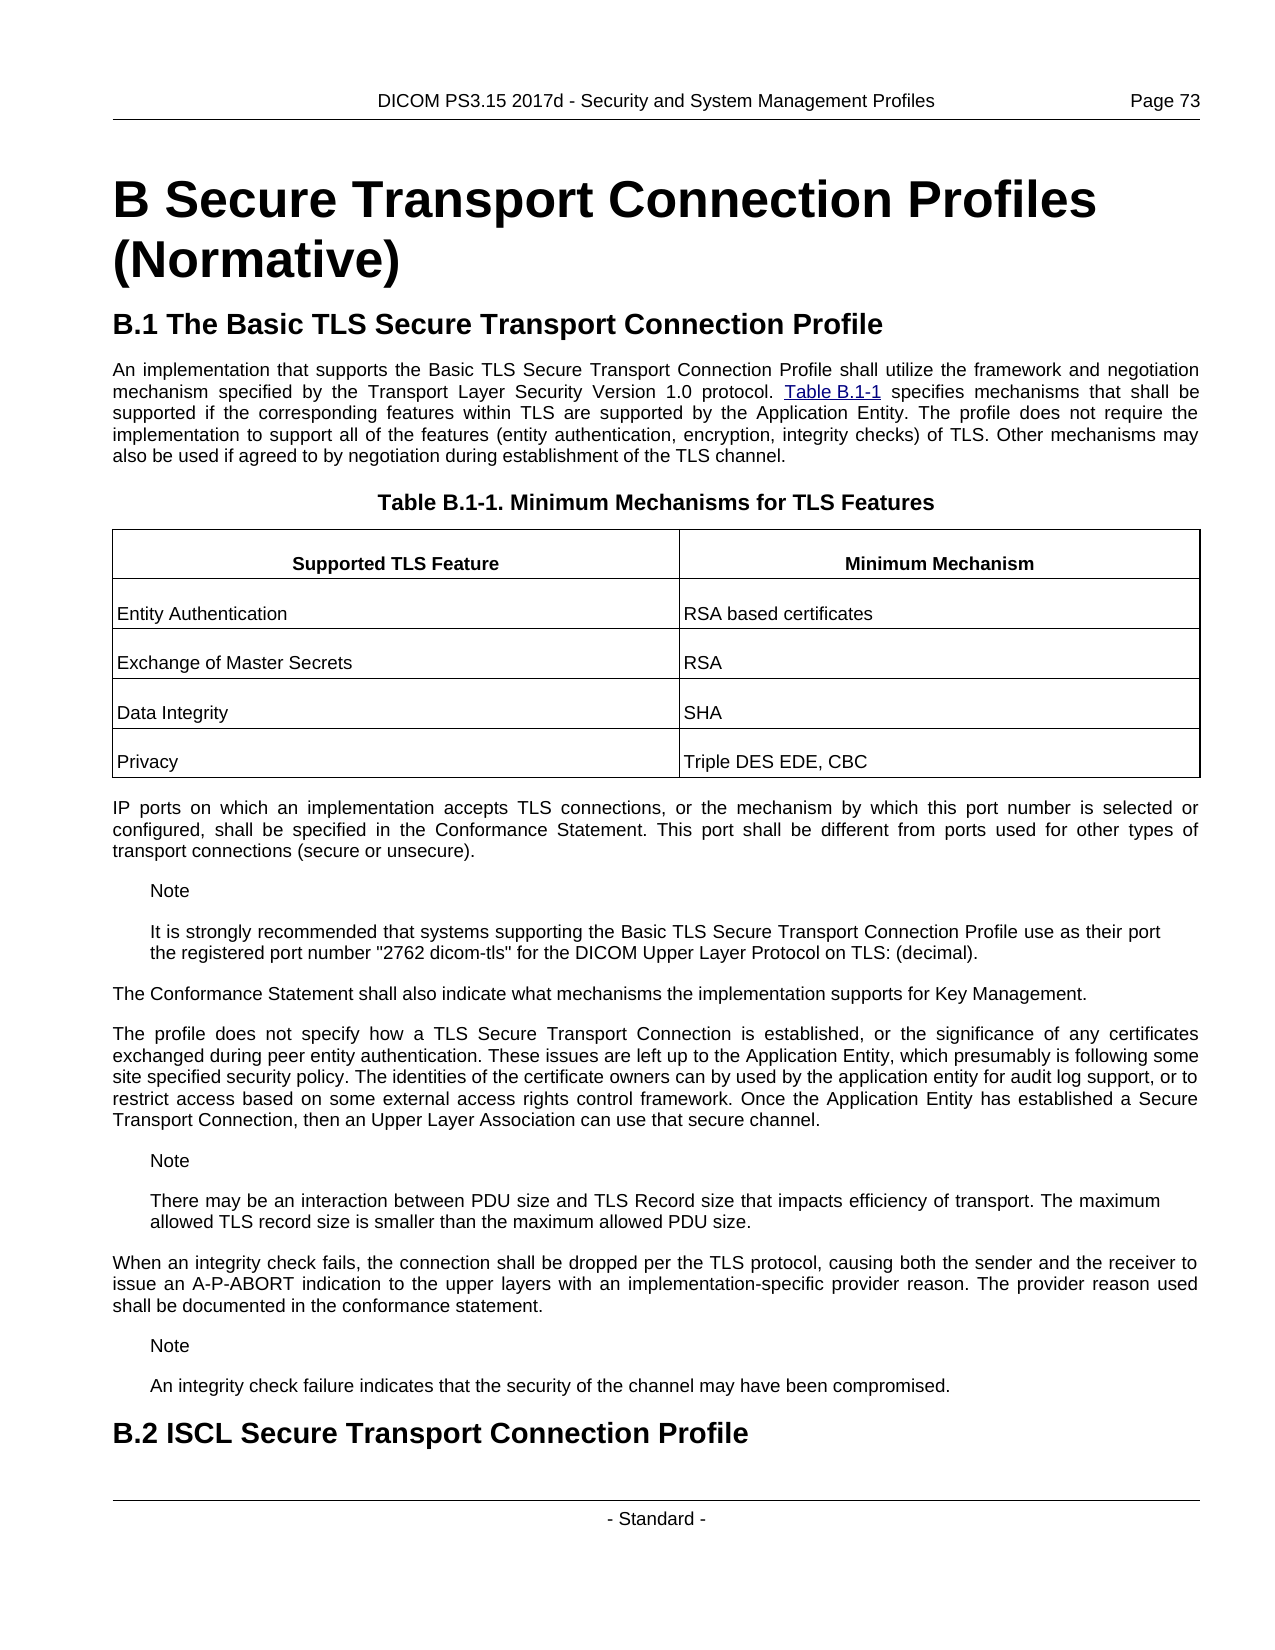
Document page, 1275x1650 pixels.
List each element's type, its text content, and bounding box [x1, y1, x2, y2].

text It is strongly recommended that systems supporting the Basic TLS Secure Transport Connection Profile use as their port the registered port number "2762 dicom-tls" for the DICOM Upper Layer Protocol on TLS: (decimal). [150, 921, 1162, 964]
text There may be an interaction between PDU size and TLS Record size that impacts efficiency of transport. The maximum allowed TLS record size is smaller than the maximum allowed PDU size. [150, 1190, 1162, 1233]
table_cell Privacy [113, 729, 679, 777]
table_cell Entity Authentication [113, 579, 679, 628]
text The profile does not specify how a TLS Secure Transport Connection is established, or the significance of any certificates exchanged during peer entity authentication. These issues are left up to the Application Entity, which presumably is following some site specified security policy. The identities of the certificate owners can by used by the application entity for audit log support, or to restrict access based on some external access rights control framework. Once the Application Entity has established a Secure Transport Connection, then an Upper Layer Association can use that secure channel. [112, 1023, 1200, 1131]
table_header Minimum Mechanism [680, 530, 1199, 578]
table_cell Triple DES EDE, CBC [680, 729, 1199, 777]
text B.2 ISCL Secure Transport Connection Profile [112, 1416, 1200, 1449]
text Note [150, 1335, 1162, 1357]
text IP ports on which an implementation accepts TLS connections, or the mechanism by which this port number is selected or configured, shall be specified in the Conformance Statement. This port shall be different from ports used for other types of transport connections (secure or unsecure). [112, 797, 1200, 862]
text An implementation that supports the Basic TLS Secure Transport Connection Profile shall utilize the framework and negotiation mechanism specified by the Transport Layer Security Version 1.0 protocol. Table B.1-1 specifies mechanisms that shall be supported if the corresponding features within TLS are supported by the Application Entity. The profile does not require the implementation to support all of the features (entity authentication, encryption, integrity checks) of TLS. Other mechanisms may also be used if agreed to by negotiation during establishment of the TLS channel. [112, 359, 1200, 467]
text The Conformance Statement shall also indicate what mechanisms the implementation supports for Key Management. [112, 982, 1200, 1004]
text An integrity check failure indicates that the security of the channel may have been compromised. [150, 1375, 1162, 1397]
text B Secure Transport Connection Profiles (Normative) [112, 169, 1200, 288]
text B.1 The Basic TLS Secure Transport Connection Profile [112, 307, 1200, 340]
table_cell Data Integrity [113, 679, 679, 727]
text When an integrity check fails, the connection shall be dropped per the TLS protocol, causing both the sender and the receiver to issue an A-P-ABORT indication to the upper layers with an implementation-specific provider reason. The provider reason used shall be documented in the conformance statement. [112, 1252, 1200, 1316]
table_cell RSA [680, 629, 1199, 678]
text Note [150, 1149, 1162, 1171]
table_cell Exchange of Master Secrets [113, 629, 679, 678]
table_cell RSA based certificates [680, 579, 1199, 628]
table_cell SHA [680, 679, 1199, 727]
table_header Supported TLS Feature [113, 530, 679, 578]
text Table B.1-1. Minimum Mechanisms for TLS Features [112, 489, 1200, 515]
text Note [150, 880, 1162, 902]
